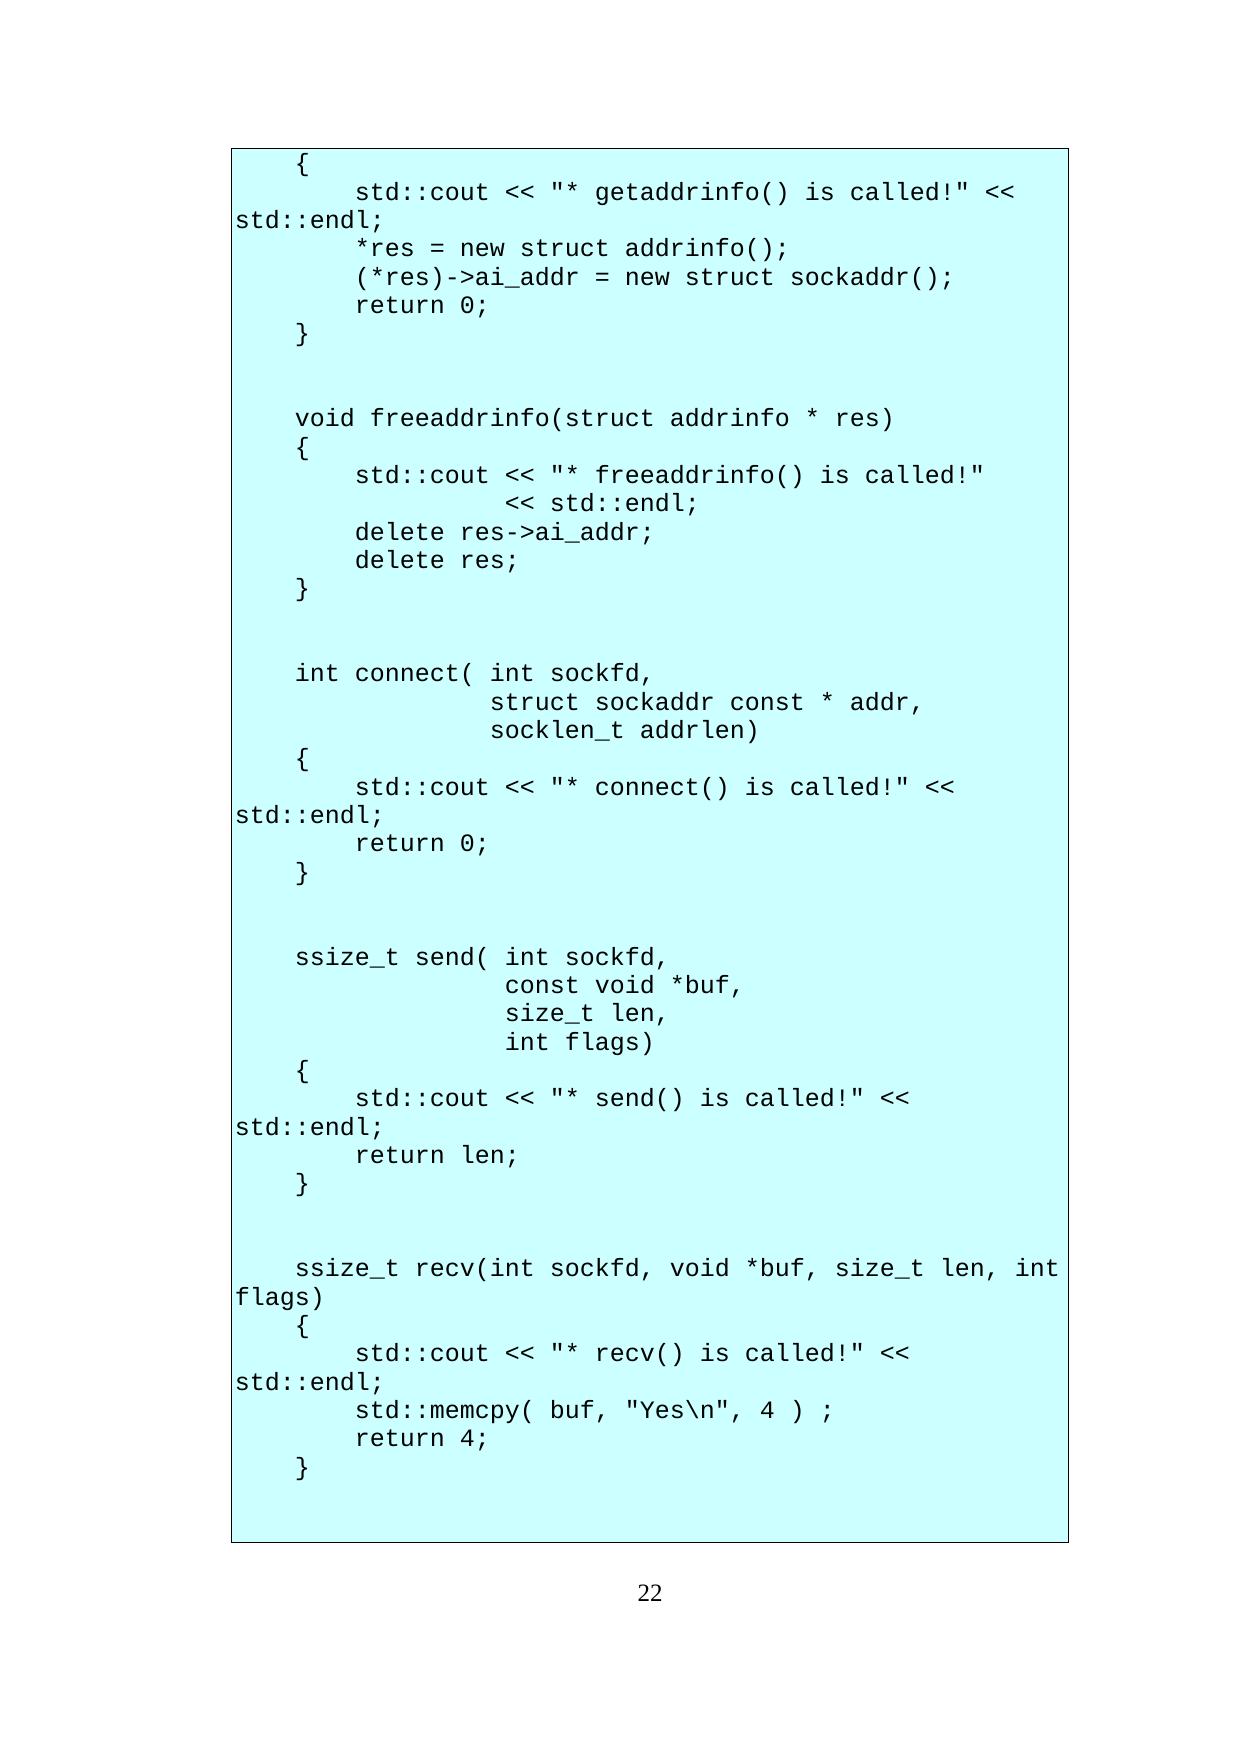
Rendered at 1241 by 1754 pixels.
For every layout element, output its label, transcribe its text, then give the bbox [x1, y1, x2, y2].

text { std::cout << "* getaddrinfo() is called!" << std::endl; *res = new struct addrinfo(); (*res)->ai_addr = new struct sockaddr(); return 0; } void freeaddrinfo(struct addrinfo * res) { std::cout << "* freeaddrinfo() is called!" << std::endl; delete res->ai_addr; delete res; } int connect( int sockfd, struct sockaddr const * addr, socklen_t addrlen) { std::cout << "* connect() is called!" << std::endl; return 0; } ssize_t send( int sockfd, const void *buf, size_t len, int flags) { std::cout << "* send() is called!" << std::endl; return len; } ssize_t recv(int sockfd, void *buf, size_t len, int flags) { std::cout << "* recv() is called!" << std::endl; std::memcpy( buf, "Yes\n", 4 ) ; return 4; } [232, 149, 1068, 1542]
